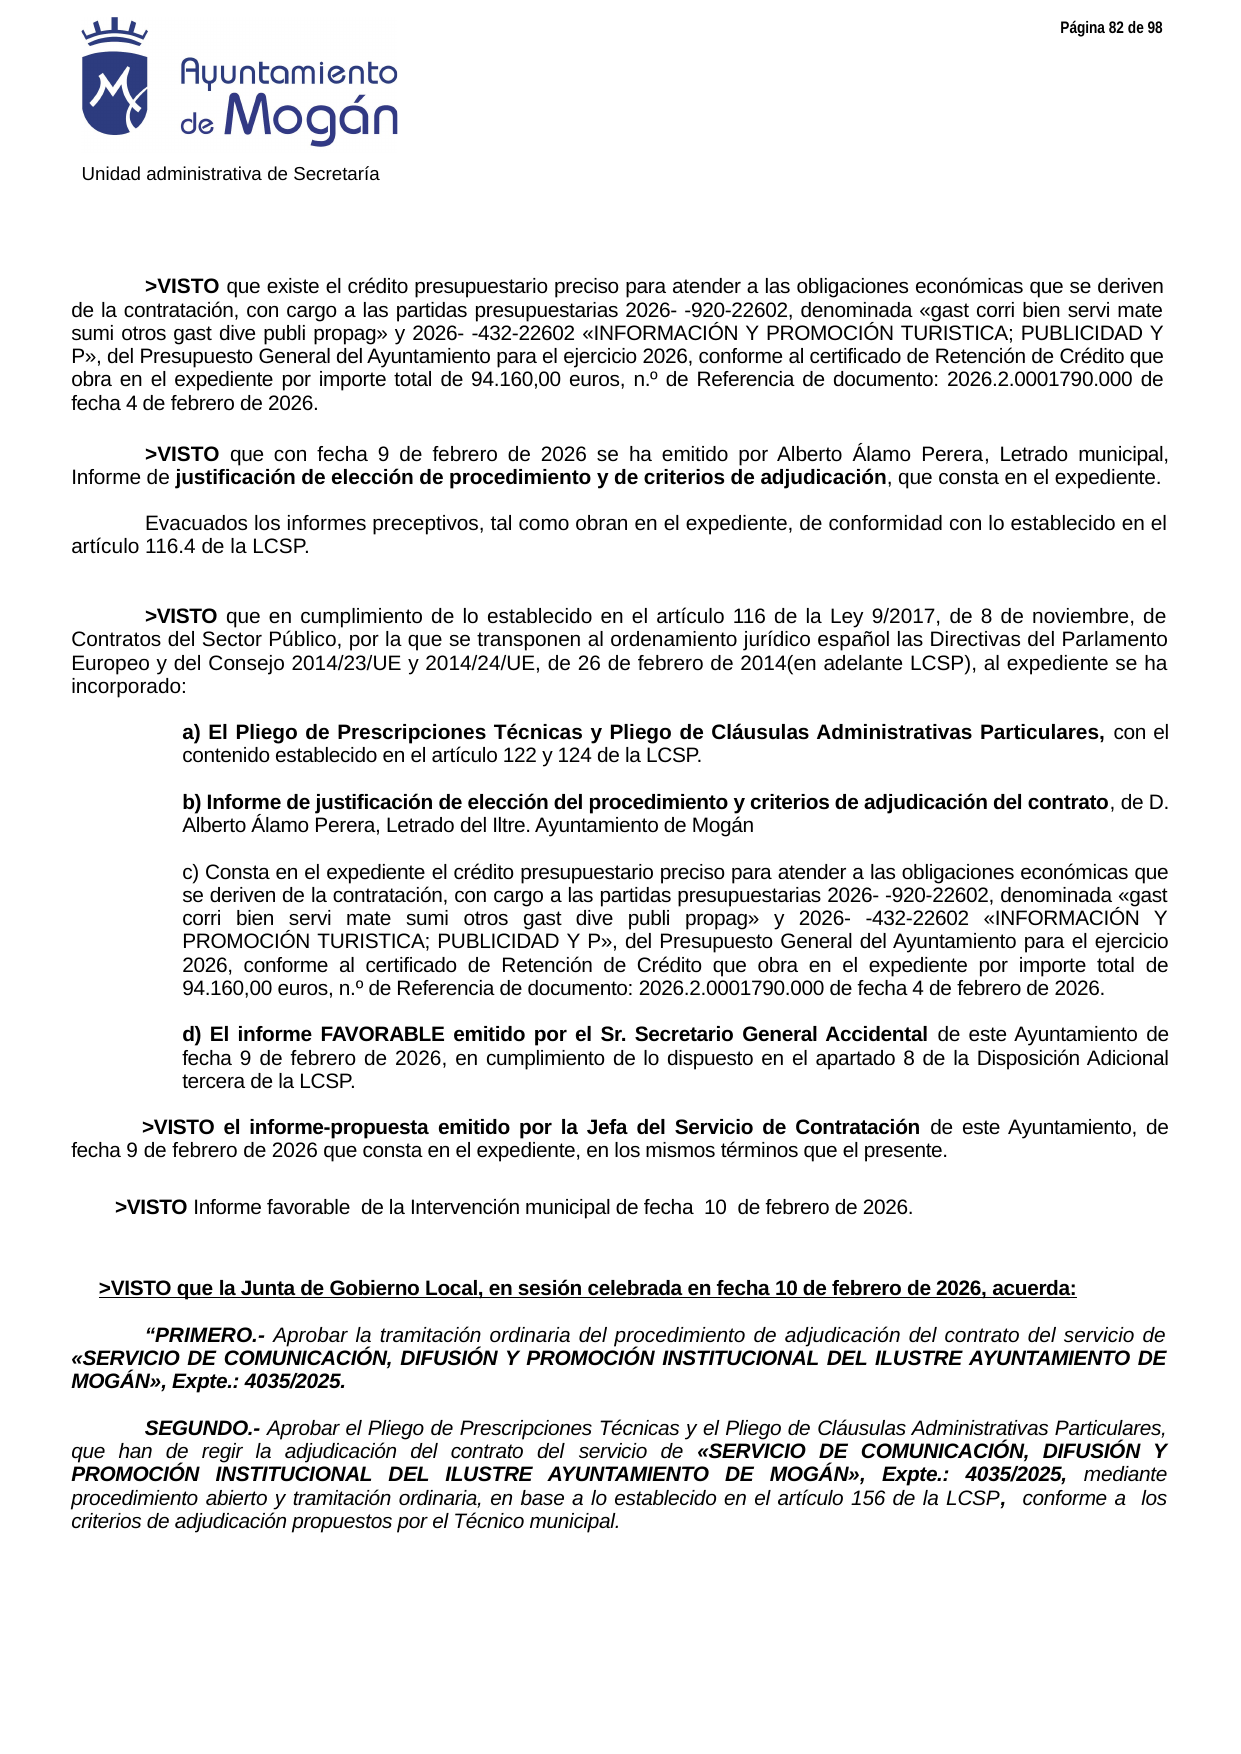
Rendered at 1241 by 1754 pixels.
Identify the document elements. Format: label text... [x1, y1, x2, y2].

text “PRIMERO.- Aprobar la tramitación ordinaria del procedimiento de adjudicación del contrato del servicio de «SERVICIO DE COMUNICACIÓN, DIFUSIÓN Y PROMOCIÓN INSTITUCIONAL DEL ILUSTRE AYUNTAMIENTO DE MOGÁN», Expte.: 4035/2025. [71, 1323, 1169, 1393]
text >VISTO que existe el crédito presupuestario preciso para atender a las obligaciones económicas que se deriven de la contratación, con cargo a las partidas presupuestarias 2026- -920-22602, denominada «gast corri bien servi mate sumi otros gast dive publi propag» y 2026- -432-22602 «INFORMACIÓN Y PROMOCIÓN TURISTICA; PUBLICIDAD Y P», del Presupuesto General del Ayuntamiento para el ejercicio 2026, conforme al certificado de Retención de Crédito que obra en el expediente por importe total de 94.160,00 euros, n.º de Referencia de documento: 2026.2.0001790.000 de fecha 4 de febrero de 2026. [71, 275, 1164, 414]
text >VISTO que con fecha 9 de febrero de 2026 se ha emitido por Alberto Álamo Perera, Letrado municipal, Informe de justificación de elección de procedimiento y de criterios de adjudicación, que consta en el expediente. [71, 442, 1169, 488]
text SEGUNDO.- Aprobar el Pliego de Prescripciones Técnicas y el Pliego de Cláusulas Administrativas Particulares, que han de regir la adjudicación del contrato del servicio de «SERVICIO DE COMUNICACIÓN, DIFUSIÓN Y PROMOCIÓN INSTITUCIONAL DEL ILUSTRE AYUNTAMIENTO DE MOGÁN», Expte.: 4035/2025, mediante procedimiento abierto y tramitación ordinaria, en base a lo establecido en el artículo 156 de la LCSP, conforme a los criterios de adjudicación propuestos por el Técnico municipal. [71, 1416, 1169, 1532]
list d) El informe FAVORABLE emitido por el Sr. Secretario General Accidental de este Ayuntamiento de fecha 9 de febrero de 2026, en cumplimiento de lo dispuesto en el apartado 8 de la Disposición Adicional tercera de la LCSP. [144, 1023, 1169, 1092]
list c) Consta en el expediente el crédito presupuestario preciso para atender a las obligaciones económicas que se deriven de la contratación, con cargo a las partidas presupuestarias 2026- -920-22602, denominada «gast corri bien servi mate sumi otros gast dive publi propag» y 2026- -432-22602 «INFORMACIÓN Y PROMOCIÓN TURISTICA; PUBLICIDAD Y P», del Presupuesto General del Ayuntamiento para el ejercicio 2026, conforme al certificado de Retención de Crédito que obra en el expediente por importe total de 94.160,00 euros, n.º de Referencia de documento: 2026.2.0001790.000 de fecha 4 de febrero de 2026. [144, 860, 1169, 999]
text >VISTO Informe favorable de la Intervención municipal de fecha 10 de febrero de 2026. [71, 1196, 1169, 1219]
text Evacuados los informes preceptivos, tal como obran en el expediente, de conformidad con lo establecido en el artículo 116.4 de la LCSP. [71, 512, 1169, 558]
text >VISTO el informe-propuesta emitido por la Jefa del Servicio de Contratación de este Ayuntamiento, de fecha 9 de febrero de 2026 que consta en el expediente, en los mismos términos que el presente. [71, 1116, 1169, 1162]
text >VISTO que la Junta de Gobierno Local, en sesión celebrada en fecha 10 de febrero de 2026, acuerda: [71, 1277, 1169, 1300]
picture [81, 17, 398, 153]
list a) El Pliego de Prescripciones Técnicas y Pliego de Cláusulas Administrativas Particulares, con el contenido establecido en el artículo 122 y 124 de la LCSP. [144, 721, 1169, 767]
list b) Informe de justificación de elección del procedimiento y criterios de adjudicación del contrato, de D. Alberto Álamo Perera, Letrado del Iltre. Ayuntamiento de Mogán [144, 791, 1169, 837]
text >VISTO que en cumplimiento de lo establecido en el artículo 116 de la Ley 9/2017, de 8 de noviembre, de Contratos del Sector Público, por la que se transponen al ordenamiento jurídico español las Directivas del Parlamento Europeo y del Consejo 2014/23/UE y 2014/24/UE, de 26 de febrero de 2014(en adelante LCSP), al expediente se ha incorporado: [71, 605, 1169, 698]
